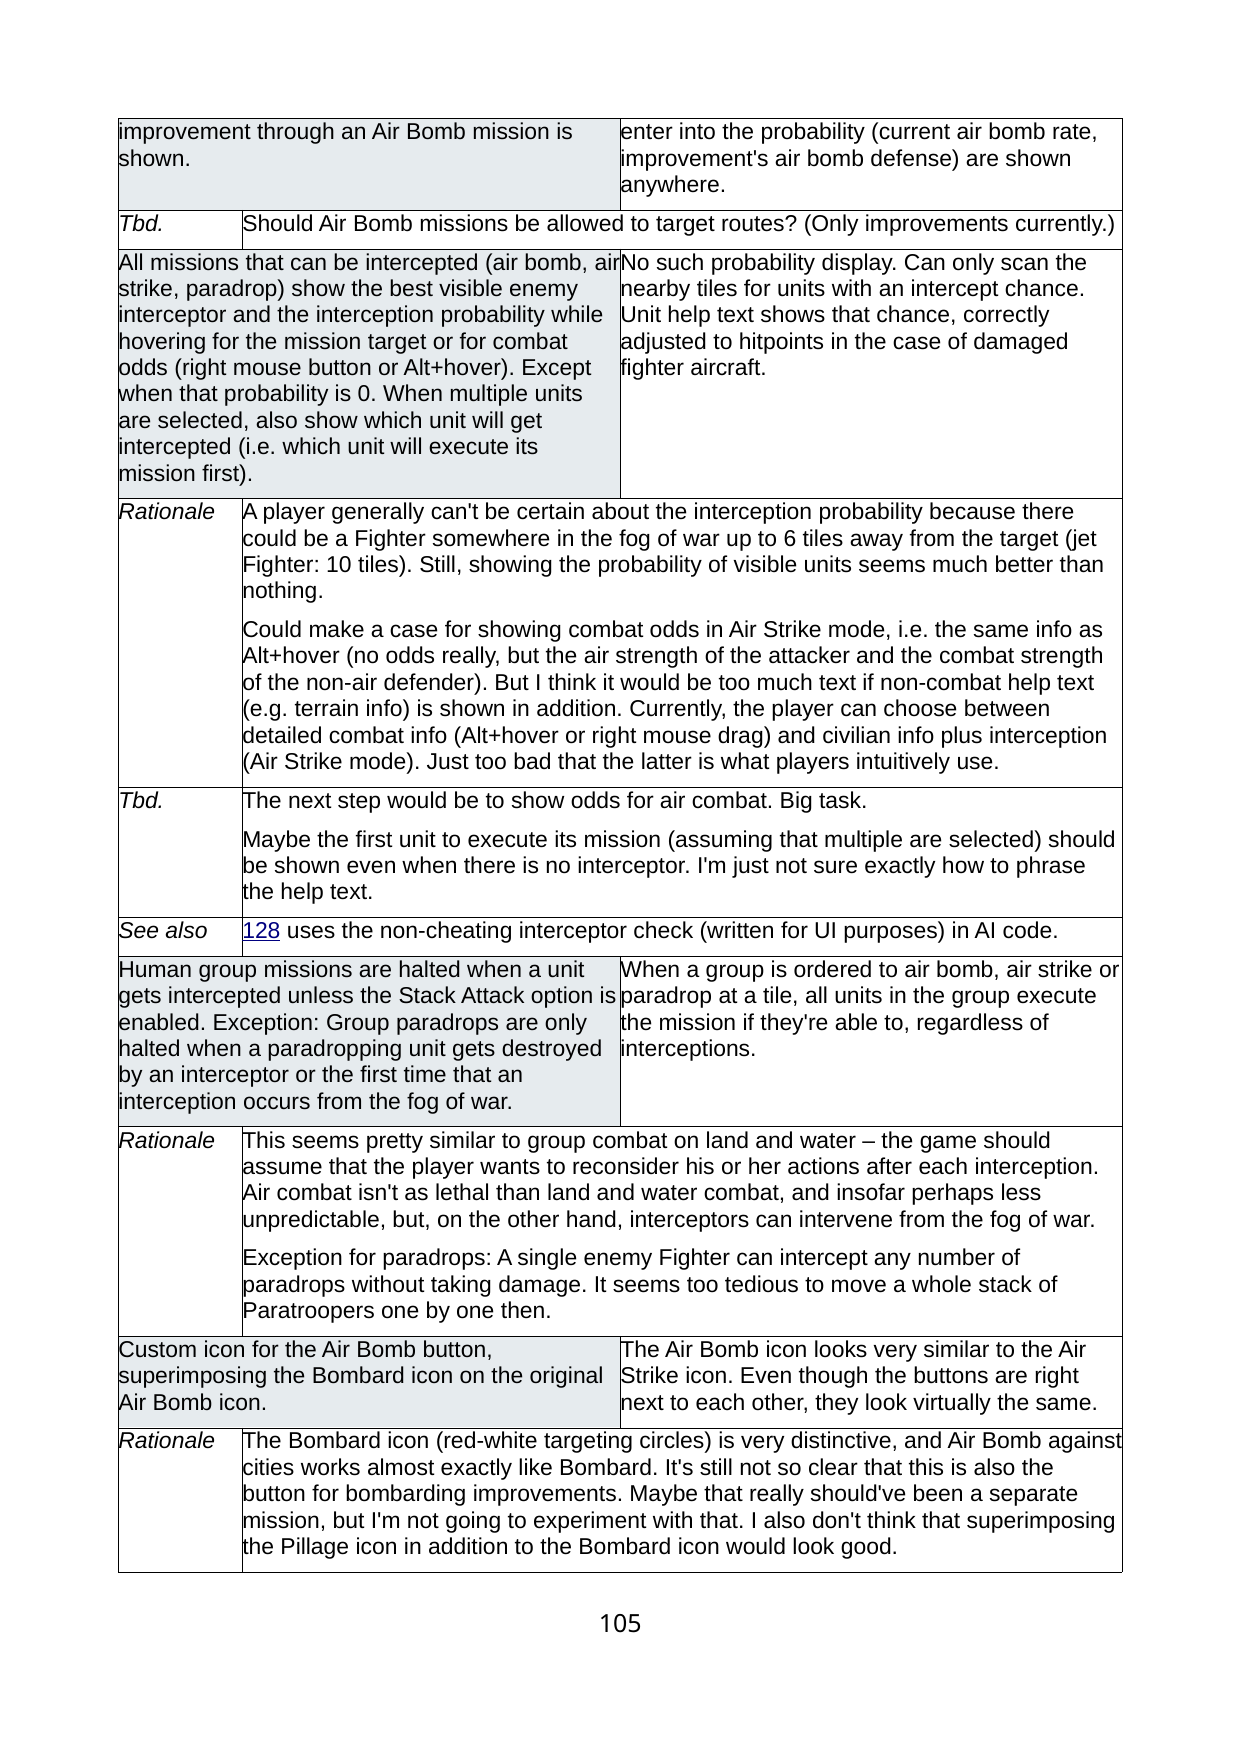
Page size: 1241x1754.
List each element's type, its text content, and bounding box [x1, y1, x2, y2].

table_cell enter into the probability (current air bomb rate, improvement's air bomb defense) are shown anywhere. [621, 119, 1122, 210]
table_cell A player generally can't be certain about the interception probability because there could be a Fighter somewhere in the fog of war up to 6 tiles away from the target (jet Fighter: 10 tiles). Still, showing the probability of visible units seems much better than nothing. Could make a case for showing combat odds in Air Strike mode, i.e. the same info as Alt+hover (no odds really, but the air strength of the attacker and the combat strength of the non-air defender). But I think it would be too much text if non-combat help text (e.g. terrain info) is shown in addition. Currently, the player can choose between detailed combat info (Alt+hover or right mouse drag) and civilian info plus interception (Air Strike mode). Just too bad that the latter is what players intuitively use. [243, 499, 1122, 787]
table_cell Rationale [119, 499, 242, 787]
table_cell Tbd. [119, 211, 242, 248]
table_cell Rationale [119, 1127, 242, 1336]
table_cell All missions that can be intercepted (air bomb, air strike, paradrop) show the best visible enemy interceptor and the interception probability while hovering for the mission target or for combat odds (right mouse button or Alt+hover). Except when that probability is 0. When multiple units are selected, also show which unit will get intercepted (i.e. which unit will execute its mission first). [119, 250, 620, 498]
table_cell Human group missions are halted when a unit gets intercepted unless the Stack Attack option is enabled. Exception: Group paradrops are only halted when a paradropping unit gets destroyed by an interceptor or the first time that an interception occurs from the fog of war. [119, 957, 620, 1126]
table_cell 128 uses the non-cheating interceptor check (written for UI purposes) in AI code. [243, 918, 1122, 956]
table_cell improvement through an Air Bomb mission is shown. [119, 119, 620, 210]
table_cell No such probability display. Can only scan the nearby tiles for units with an intercept chance. Unit help text shows that chance, correctly adjusted to hitpoints in the case of damaged fighter aircraft. [621, 250, 1122, 498]
table_cell Should Air Bomb missions be allowed to target routes? (Only improvements currently.) [243, 211, 1122, 248]
table_cell The Bombard icon (red-white targeting circles) is very distinctive, and Air Bomb against cities works almost exactly like Bombard. It's still not so clear that this is also the button for bombarding improvements. Maybe that really should've been a separate mission, but I'm not going to experiment with that. I also don't think that superimposing the Pillage icon in addition to the Bombard icon would look good. [243, 1429, 1122, 1572]
table_cell The Air Bomb icon looks very similar to the Air Strike icon. Even though the buttons are right next to each other, they look virtually the same. [621, 1337, 1122, 1427]
table_cell The next step would be to show odds for air combat. Big task. Maybe the first unit to execute its mission (assuming that multiple are selected) should be shown even when there is no interceptor. I'm just not sure exactly how to phrase the help text. [243, 788, 1122, 917]
table_cell See also [119, 918, 242, 956]
table_cell Rationale [119, 1429, 242, 1572]
table_cell Tbd. [119, 788, 242, 917]
table_cell This seems pretty similar to group combat on land and water – the game should assume that the player wants to reconsider his or her actions after each interception. Air combat isn't as lethal than land and water combat, and insofar perhaps less unpredictable, but, on the other hand, interceptors can intervene from the fog of war. Exception for paradrops: A single enemy Fighter can intercept any number of paradrops without taking damage. It seems too tedious to move a whole stack of Paratroopers one by one then. [243, 1127, 1122, 1336]
table_cell When a group is ordered to air bomb, air strike or paradrop at a tile, all units in the group execute the mission if they're able to, regardless of interceptions. [621, 957, 1122, 1126]
table_cell Custom icon for the Air Bomb button, superimposing the Bombard icon on the original Air Bomb icon. [119, 1337, 620, 1427]
